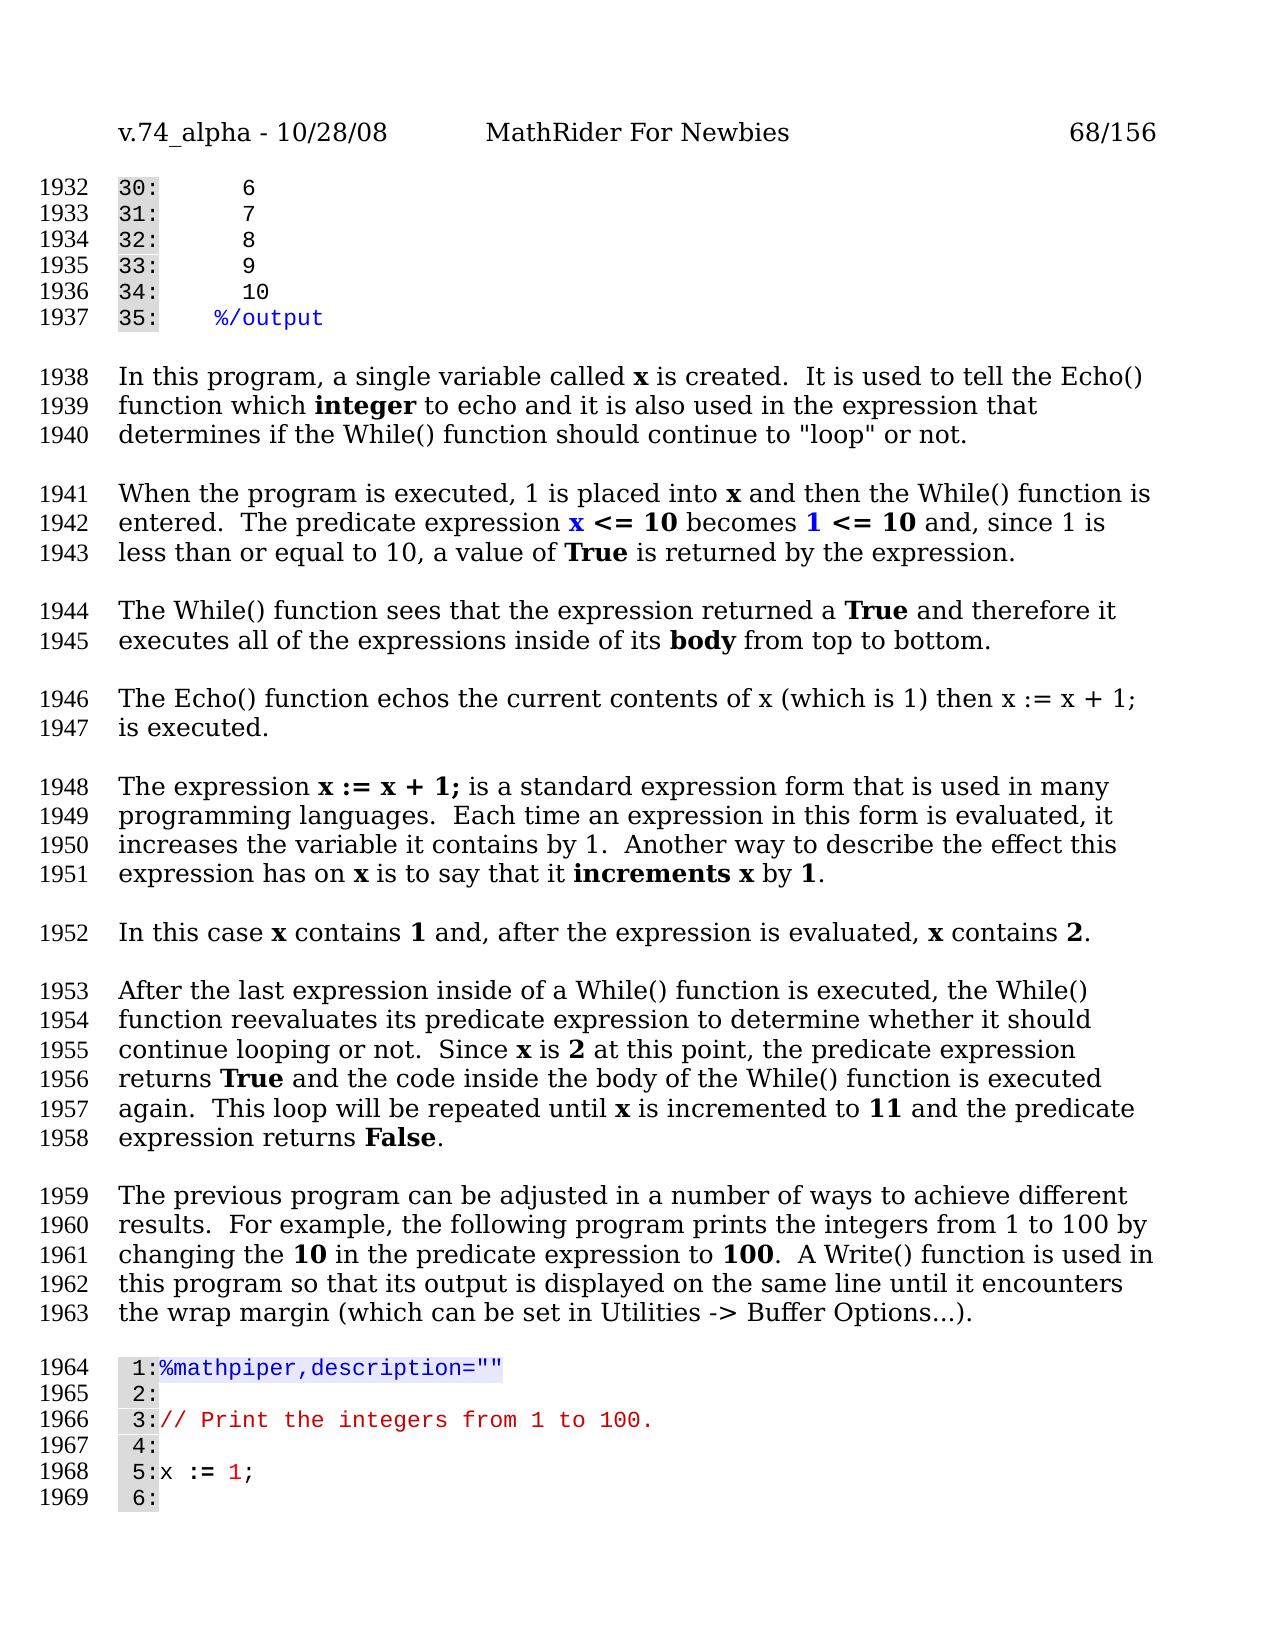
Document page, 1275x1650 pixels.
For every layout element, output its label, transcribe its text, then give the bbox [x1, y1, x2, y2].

text In this program, a single variable called x is created. It is used to tell the Echo() function which integer to echo and it is also used in the expression that determines if the While() function should continue to "loop" or not. [118, 362, 1157, 450]
text 34: 10 [118, 281, 1157, 306]
text The While() function sees that the expression returned a True and therefore it executes all of the expressions inside of its body from top to bottom. [118, 596, 1157, 655]
text 33: 9 [118, 254, 1157, 281]
text When the program is executed, 1 is placed into x and then the While() function is entered. The predicate expression x <= 10 becomes 1 <= 10 and, since 1 is less than or equal to 10, a value of True is returned by the expression. [118, 479, 1157, 567]
text 30: 6 [118, 177, 1157, 203]
text 1:%mathpiper,description="" [118, 1357, 1157, 1383]
text The Echo() function echos the current contents of x (which is 1) then x := x + 1; is executed. [118, 684, 1157, 742]
text In this case x contains 1 and, after the expression is evaluated, x contains 2. [118, 918, 1157, 947]
text 5:x := 1; [118, 1460, 1157, 1486]
text 32: 8 [118, 229, 1157, 254]
text After the last expression inside of a While() function is executed, the While() function reevaluates its predicate expression to determine whether it should continue looping or not. Since x is 2 at this point, the predicate expression returns True and the code inside the body of the While() function is executed again. This loop will be repeated until x is incremented to 11 and the predicate expression returns False. [118, 976, 1157, 1152]
text The previous program can be adjusted in a number of ways to achieve different results. For example, the following program prints the integers from 1 to 100 by changing the 10 in the predicate expression to 100. A Write() function is used in this program so that its output is displayed on the same line until it encounters the wrap margin (which can be set in Utilities -> Buffer Options...). [118, 1181, 1157, 1327]
text 35: %/output [118, 306, 1157, 332]
text 4: [118, 1434, 1157, 1460]
text 2: [118, 1383, 1157, 1408]
text 31: 7 [118, 203, 1157, 229]
text 3:// Print the integers from 1 to 100. [118, 1408, 1157, 1434]
text 6: [118, 1486, 1157, 1512]
text The expression x := x + 1; is a standard expression form that is used in many programming languages. Each time an expression in this form is evaluated, it increases the variable it contains by 1. Another way to describe the effect this expression has on x is to say that it increments x by 1. [118, 772, 1157, 889]
